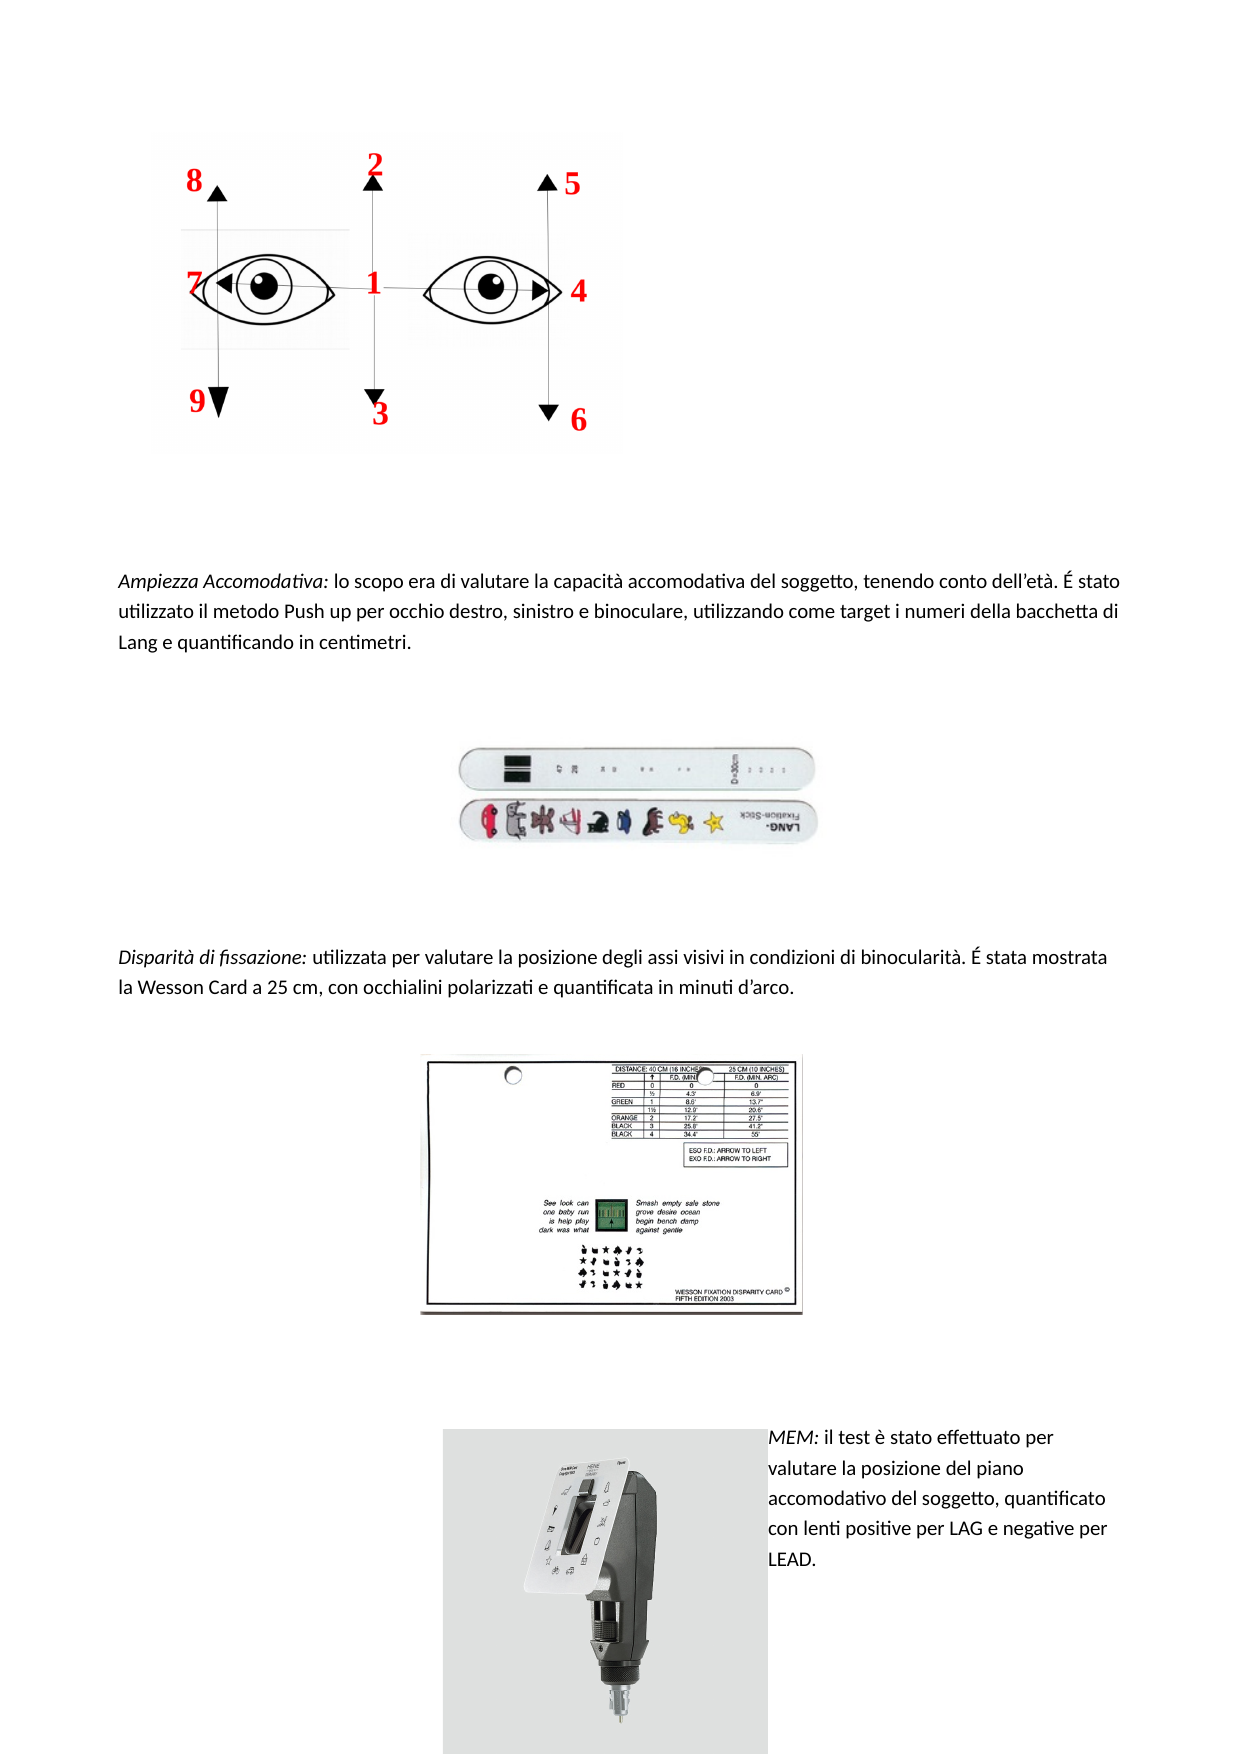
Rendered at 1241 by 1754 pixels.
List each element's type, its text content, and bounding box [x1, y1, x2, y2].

picture [150, 132, 624, 454]
text Ampiezza Accomodativa: lo scopo era di valutare la capacità accomodativa del soggetto, tenendo conto dell’età. É stato utilizzato il metodo Push up per occhio destro, sinistro e binoculare, utilizzando come target i numeri della bacchetta di Lang e quantificando in centimetri. [118, 568, 1122, 654]
picture [420, 1054, 803, 1315]
text Disparità di fissazione: utilizzata per valutare la posizione degli assi visivi in condizioni di binocularità. É stata mostrata la Wesson Card a 25 cm, con occhialini polarizzati e quantificata in minuti d’arco. [118, 944, 1122, 1000]
picture [450, 707, 828, 895]
picture [442, 1429, 768, 1754]
text MEM: il test è stato effettuato per valutare la posizione del piano accomodativo del soggetto, quantificato con lenti positive per LAG e negative per LEAD. [118, 1424, 1122, 1571]
